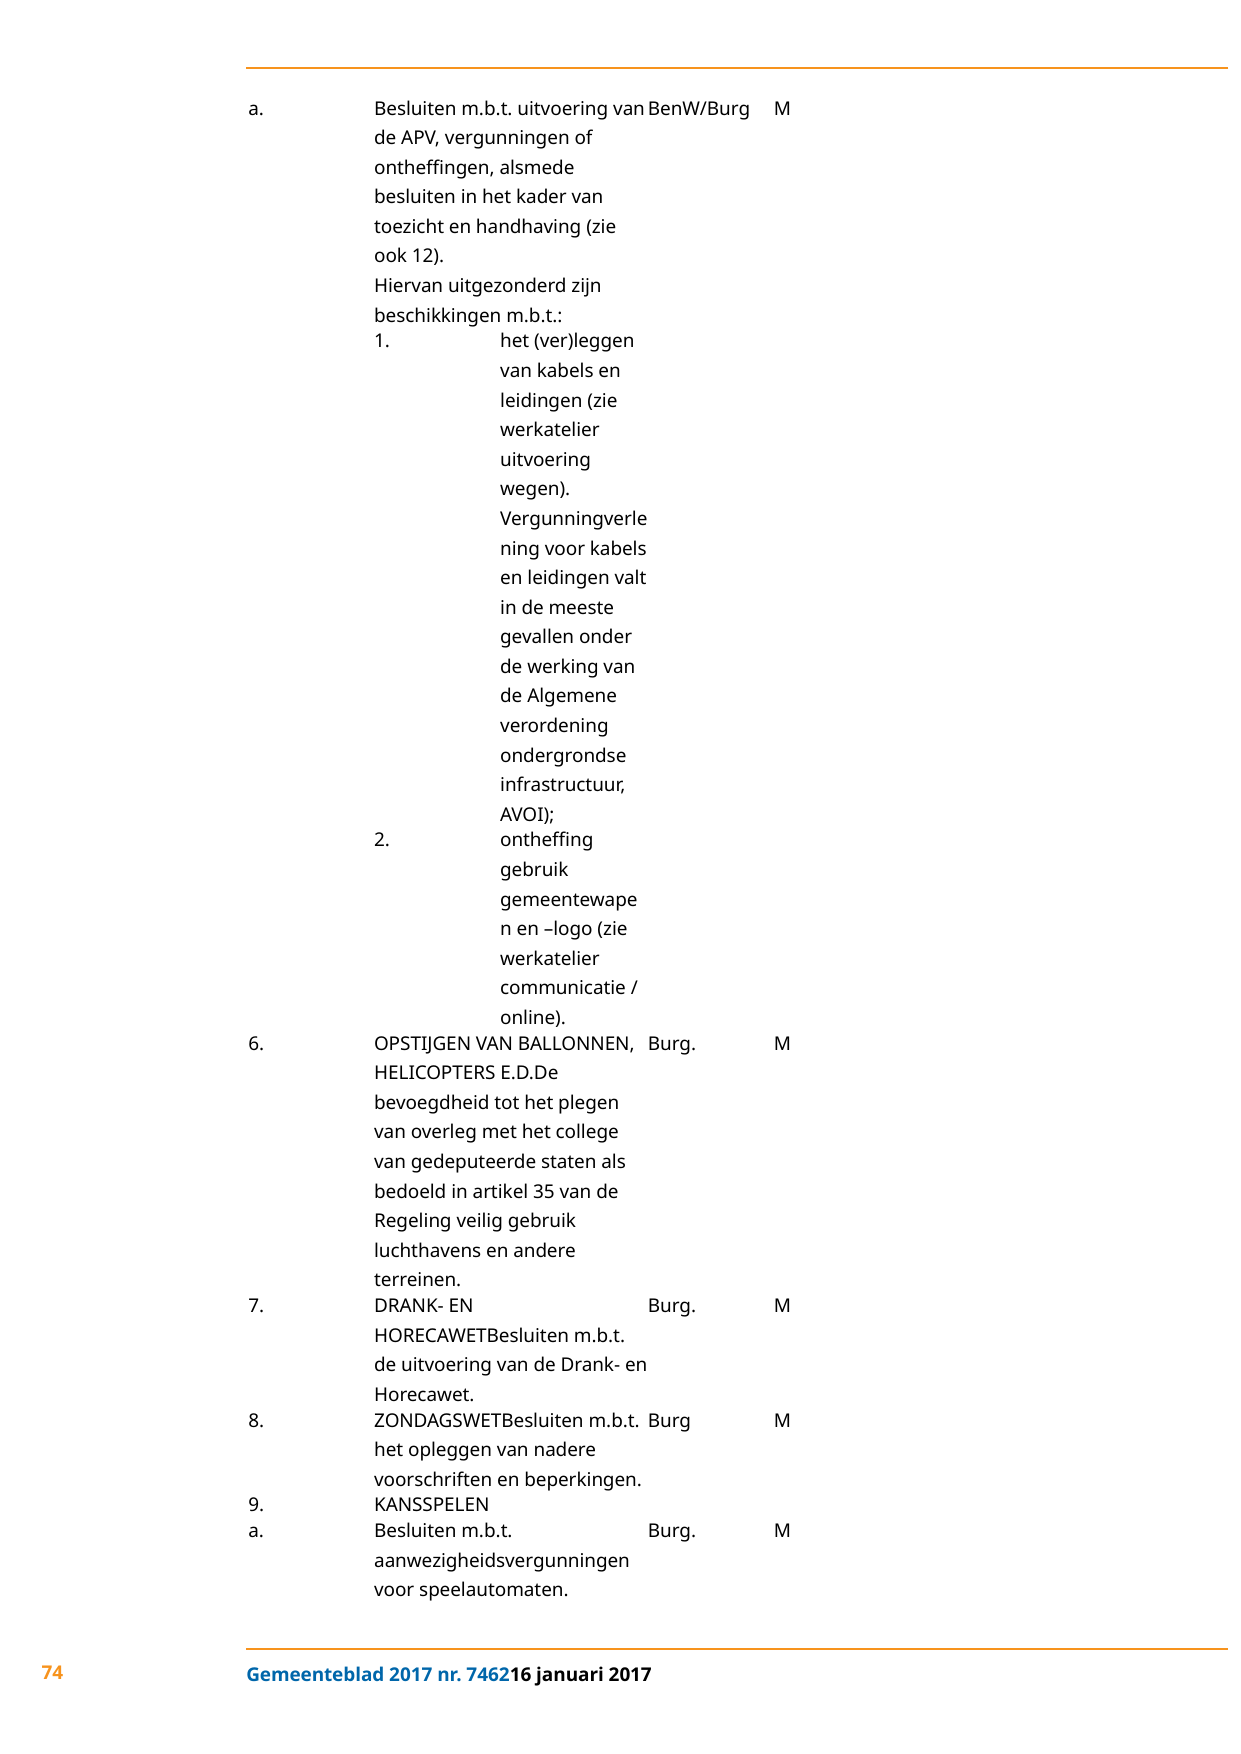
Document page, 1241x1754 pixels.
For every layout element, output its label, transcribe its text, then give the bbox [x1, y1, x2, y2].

table_cell 8. [248, 1407, 374, 1492]
table_cell ZONDAGSWETBesluiten m.b.t. het opleggen van nadere voorschriften en beperkingen. [374, 1407, 648, 1492]
table_cell [1026, 1407, 1152, 1492]
table_cell [1026, 1492, 1152, 1517]
table_cell [900, 95, 1026, 328]
table_cell DRANK- EN HORECAWETBesluiten m.b.t. de uitvoering van de Drank- en Horecawet. [374, 1292, 648, 1407]
table_cell [900, 827, 1026, 1030]
table_cell 7. [248, 1292, 374, 1407]
table_cell M [774, 1407, 900, 1492]
table_cell BenW/Burg [648, 95, 774, 328]
table_cell [1026, 1292, 1152, 1407]
table_cell [248, 827, 374, 1030]
table_cell M [774, 95, 900, 328]
table_cell het (ver)leggen van kabels en leidingen (zie werkatelier uitvoering wegen). Vergunningverlening voor kabels en leidingen valt in de meeste gevallen onder de werking van de Algemene verordening ondergrondse infrastructuur, AVOI); [500, 328, 648, 827]
table_cell a. [248, 1518, 374, 1602]
table_cell [1026, 328, 1152, 827]
table_cell Besluiten m.b.t. uitvoering van de APV, vergunningen of ontheffingen, alsmede besluiten in het kader van toezicht en handhaving (zie ook 12). Hiervan uitgezonderd zijn beschikkingen m.b.t.: [374, 95, 648, 328]
table_cell [900, 1292, 1026, 1407]
picture [41, 47, 231, 172]
table_cell [1026, 95, 1152, 328]
table_cell [248, 328, 374, 827]
table_cell Burg. [648, 1030, 774, 1292]
table_cell KANSSPELEN [374, 1492, 648, 1517]
table_cell [900, 1518, 1026, 1602]
table_cell [648, 827, 774, 1030]
table_cell Burg. [648, 1292, 774, 1407]
table_cell [900, 1407, 1026, 1492]
table_cell [900, 1030, 1026, 1292]
table_cell OPSTIJGEN VAN BALLONNEN, HELICOPTERS E.D.De bevoegdheid tot het plegen van overleg met het college van gedeputeerde staten als bedoeld in artikel 35 van de Regeling veilig gebruik luchthavens en andere terreinen. [374, 1030, 648, 1292]
table_cell ontheffing gebruik gemeentewapen en –logo (zie werkatelier communicatie /online). [500, 827, 648, 1030]
table_cell 1. [374, 328, 500, 827]
table_cell M [774, 1518, 900, 1602]
table_cell [648, 328, 774, 827]
table_cell M [774, 1292, 900, 1407]
table_cell Besluiten m.b.t. aanwezigheidsvergunningen voor speelautomaten. [374, 1518, 648, 1602]
table_cell [1026, 1518, 1152, 1602]
table_cell [1026, 827, 1152, 1030]
table_cell [774, 1492, 900, 1517]
table_cell a. [248, 95, 374, 328]
table_cell Burg. [648, 1518, 774, 1602]
table_cell [774, 827, 900, 1030]
table_cell M [774, 1030, 900, 1292]
table_cell [900, 328, 1026, 827]
table_cell [648, 1492, 774, 1517]
table_cell 9. [248, 1492, 374, 1517]
table_cell [1026, 1030, 1152, 1292]
table_cell 6. [248, 1030, 374, 1292]
table_cell Burg [648, 1407, 774, 1492]
table_cell [774, 328, 900, 827]
table_cell [900, 1492, 1026, 1517]
table_cell 2. [374, 827, 500, 1030]
